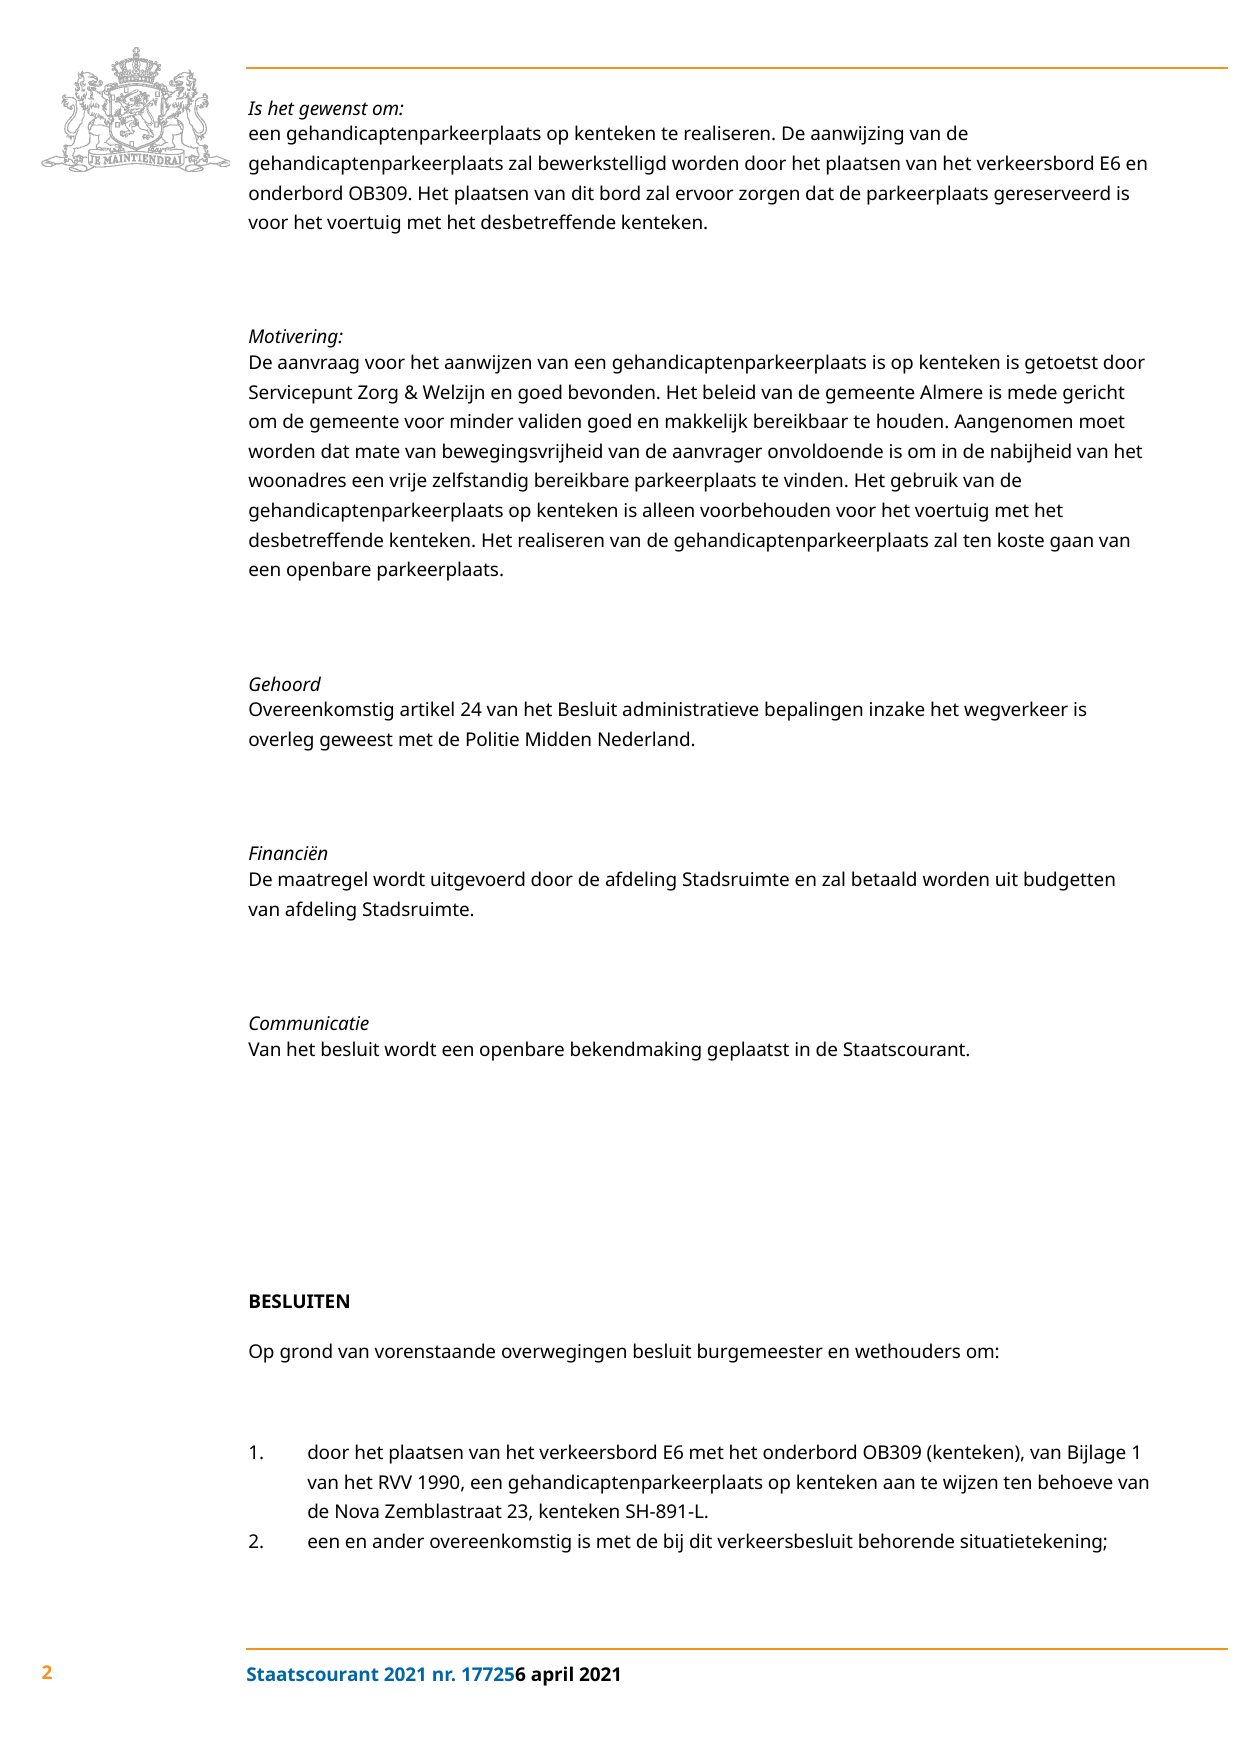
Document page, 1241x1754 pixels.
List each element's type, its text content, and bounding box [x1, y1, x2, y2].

text De aanvraag voor het aanwijzen van een gehandicaptenparkeerplaats is op kenteken is getoetst door Servicepunt Zorg & Welzijn en goed bevonden. Het beleid van de gemeente Almere is mede gericht om de gemeente voor minder validen goed en makkelijk bereikbaar te houden. Aangenomen moet worden dat mate van bewegingsvrijheid van de aanvrager onvoldoende is om in de nabijheid van het woonadres een vrije zelfstandig bereikbare parkeerplaats te vinden. Het gebruik van de gehandicaptenparkeerplaats op kenteken is alleen voorbehouden voor het voertuig met het desbetreffende kenteken. Het realiseren van de gehandicaptenparkeerplaats zal ten koste gaan van een openbare parkeerplaats. [248, 349, 1152, 582]
text BESLUITEN [248, 1288, 1152, 1314]
text Op grond van vorenstaande overwegingen besluit burgemeester en wethouders om: [248, 1338, 1152, 1364]
text een gehandicaptenparkeerplaats op kenteken te realiseren. De aanwijzing van de gehandicaptenparkeerplaats zal bewerkstelligd worden door het plaatsen van het verkeersbord E6 en onderbord OB309. Het plaatsen van dit bord zal ervoor zorgen dat de parkeerplaats gereserveerd is voor het voertuig met het desbetreffende kenteken. [248, 121, 1152, 235]
text De maatregel wordt uitgevoerd door de afdeling Stadsruimte en zal betaald worden uit budgetten van afdeling Stadsruimte. [248, 866, 1152, 922]
text Financiën [248, 841, 1152, 866]
text Is het gewenst om: [248, 95, 1152, 121]
list een en ander overeenkomstig is met de bij dit verkeersbesluit behorende situatietekening; [248, 1528, 1152, 1554]
text Van het besluit wordt een openbare bekendmaking geplaatst in de Staatscourant. [248, 1036, 1152, 1062]
text Overeenkomstig artikel 24 van het Besluit administratieve bepalingen inzake het wegverkeer is overleg geweest met de Politie Midden Nederland. [248, 697, 1152, 752]
list door het plaatsen van het verkeersbord E6 met het onderbord OB309 (kenteken), van Bijlage 1 van het RVV 1990, een gehandicaptenparkeerplaats op kenteken aan te wijzen ten behoeve van de Nova Zemblastraat 23, kenteken SH-891-L. [248, 1439, 1152, 1524]
text Communicatie [248, 1010, 1152, 1036]
text Gehoord [248, 671, 1152, 697]
picture [41, 47, 231, 172]
text Motivering: [248, 324, 1152, 349]
